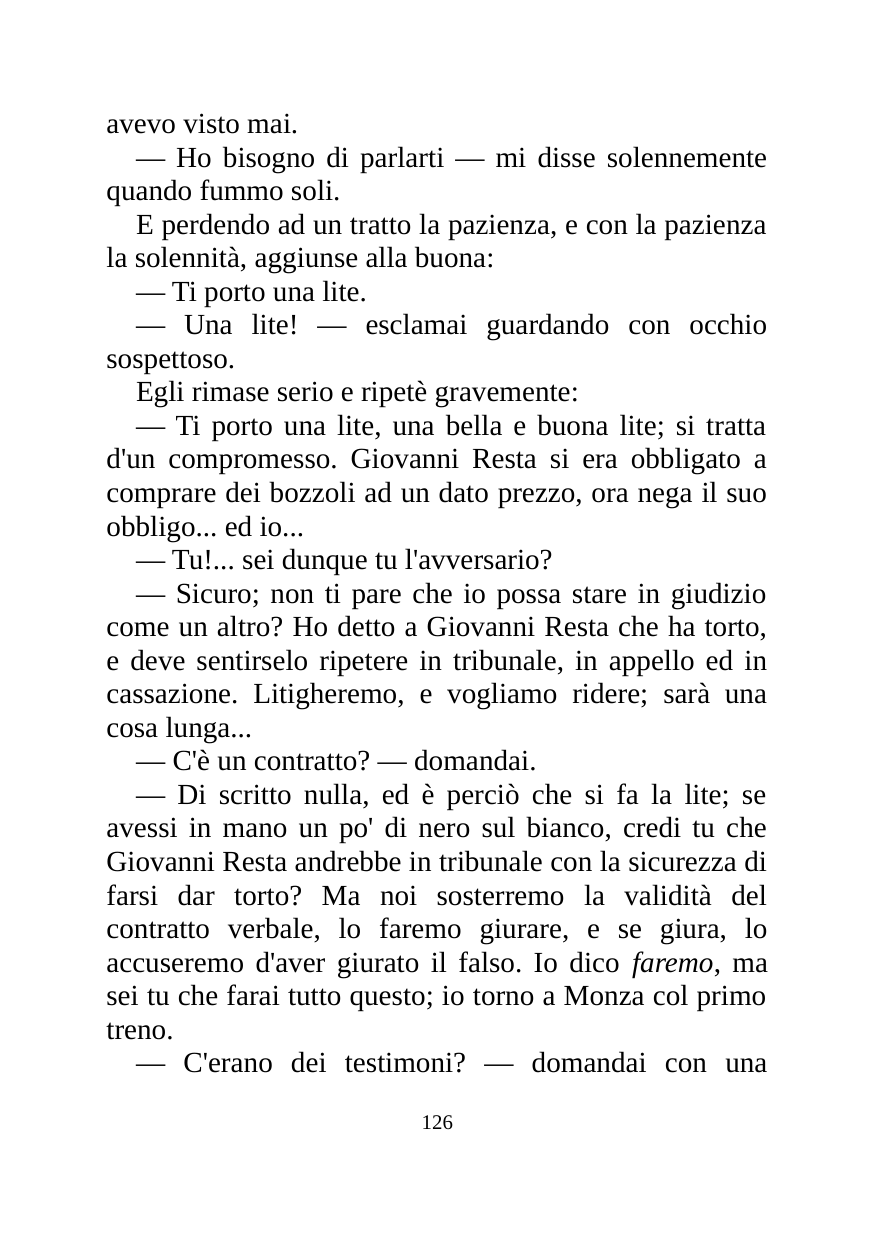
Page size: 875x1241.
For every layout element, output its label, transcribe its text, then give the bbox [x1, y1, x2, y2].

text avevo visto mai. [106, 106, 768, 140]
text — Ti porto una lite, una bella e buona lite; si tratta d'un compromesso. Giovanni Resta si era obbligato a comprare dei bozzoli ad un dato prezzo, ora nega il suo obbligo... ed io... [106, 408, 768, 542]
text E perdendo ad un tratto la pazienza, e con la pazienza la solennità, aggiunse alla buona: [106, 207, 768, 274]
text — Tu!... sei dunque tu l'avversario? [106, 542, 768, 576]
text — Sicuro; non ti pare che io possa stare in giudizio come un altro? Ho detto a Giovanni Resta che ha torto, e deve sentirselo ripetere in tribunale, in appello ed in cassazione. Litigheremo, e vogliamo ridere; sarà una cosa lunga... [106, 576, 768, 743]
text — Di scritto nulla, ed è perciò che si fa la lite; se avessi in mano un po' di nero sul bianco, credi tu che Giovanni Resta andrebbe in tribunale con la sicurezza di farsi dar torto? Ma noi sosterremo la validità del contratto verbale, lo faremo giurare, e se giura, lo accuseremo d'aver giurato il falso. Io dico faremo, ma sei tu che farai tutto questo; io torno a Monza col primo treno. [106, 777, 768, 1045]
text — Ti porto una lite. [106, 274, 768, 307]
text — Ho bisogno di parlarti — mi disse solennemente quando fummo soli. [106, 140, 768, 207]
text Egli rimase serio e ripetè gravemente: [106, 374, 768, 408]
text — C'è un contratto? — domandai. [106, 743, 768, 777]
text — C'erano dei testimoni? — domandai con una [106, 1045, 768, 1079]
text — Una lite! — esclamai guardando con occhio sospettoso. [106, 307, 768, 374]
